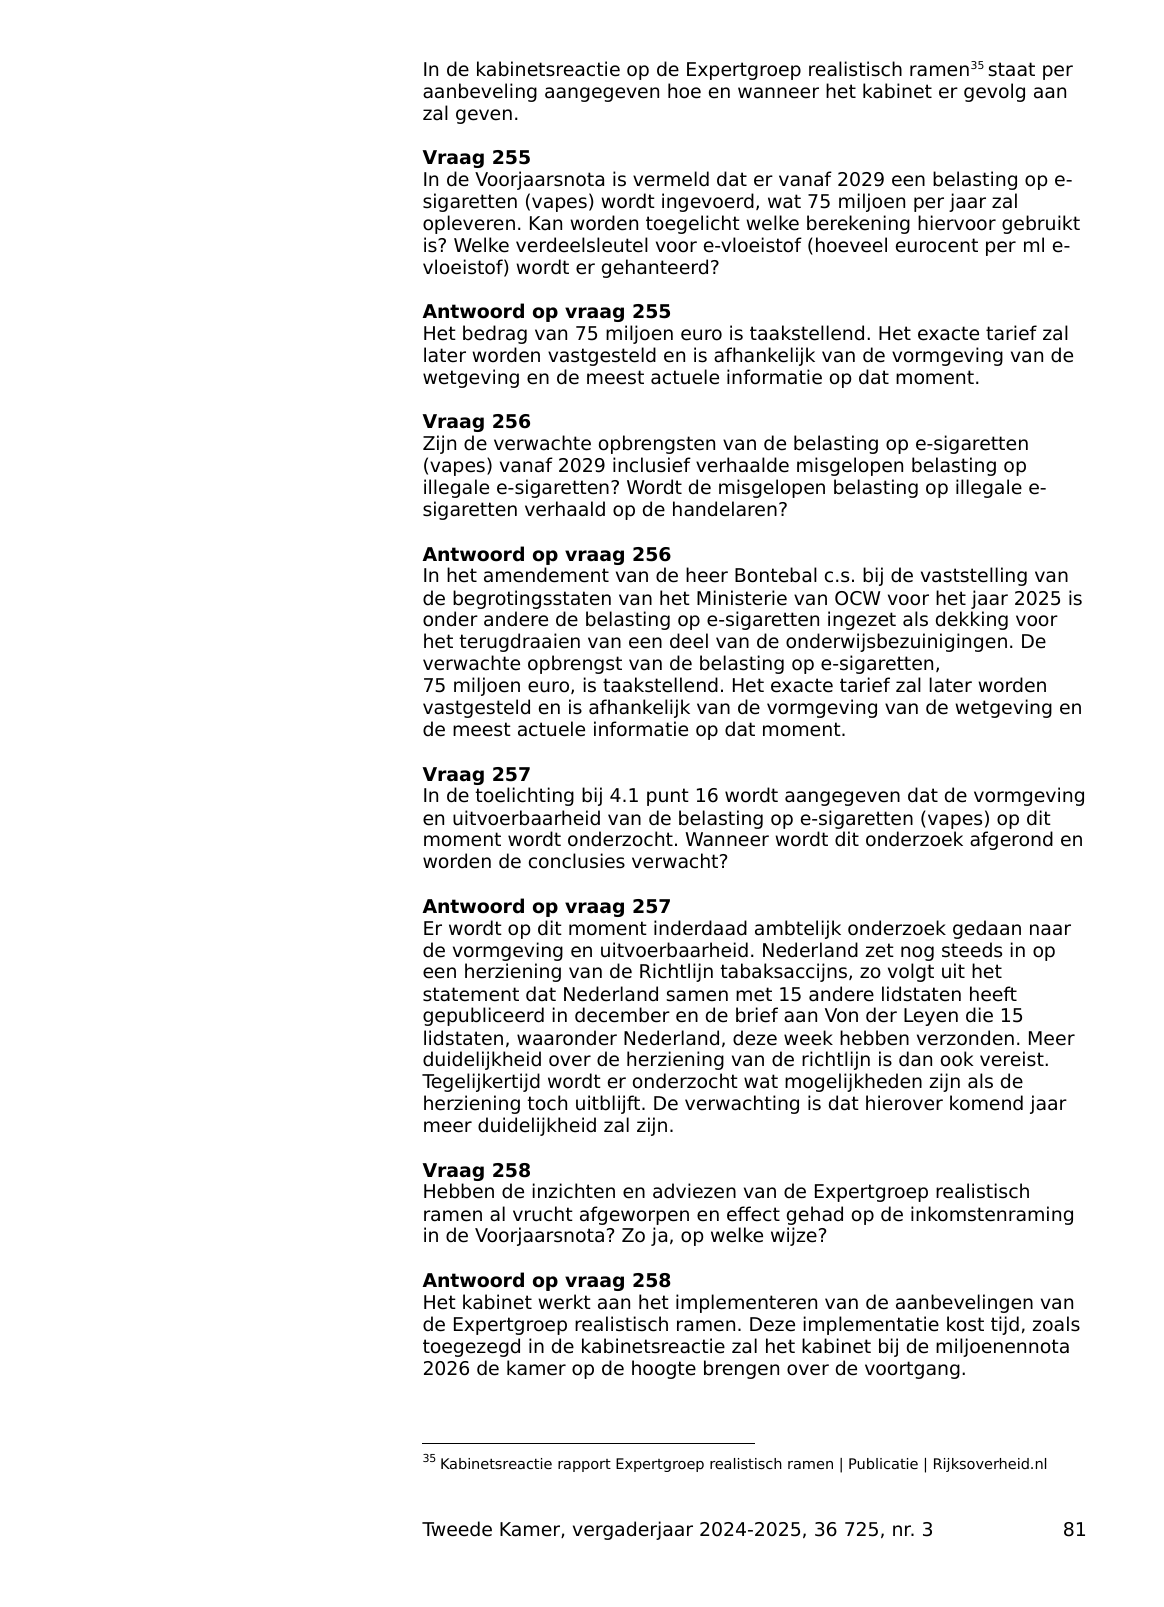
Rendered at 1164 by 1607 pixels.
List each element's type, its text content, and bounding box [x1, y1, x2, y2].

text Vraag 255 [422, 147, 1087, 169]
text In het amendement van de heer Bontebal c.s. bij de vaststelling van de begrotingsstaten van het Ministerie van OCW voor het jaar 2025 is onder andere de belasting op e-sigaretten ingezet als dekking voor het terugdraaien van een deel van de onderwijsbezuinigingen. De verwachte opbrengst van de belasting op e-sigaretten, 75 miljoen euro, is taakstellend. Het exacte tarief zal later worden vastgesteld en is afhankelijk van de vormgeving van de wetgeving en de meest actuele informatie op dat moment. [422, 565, 1087, 741]
text Antwoord op vraag 258 [422, 1269, 1087, 1292]
text In de Voorjaarsnota is vermeld dat er vanaf 2029 een belasting op e-sigaretten (vapes) wordt ingevoerd, wat 75 miljoen per jaar zal opleveren. Kan worden toegelicht welke berekening hiervoor gebruikt is? Welke verdeelsleutel voor e-vloeistof (hoeveel eurocent per ml e-vloeistof) wordt er gehanteerd? [422, 169, 1087, 279]
text Er wordt op dit moment inderdaad ambtelijk onderzoek gedaan naar de vormgeving en uitvoerbaarheid. Nederland zet nog steeds in op een herziening van de Richtlijn tabaksaccijns, zo volgt uit het statement dat Nederland samen met 15 andere lidstaten heeft gepubliceerd in december en de brief aan Von der Leyen die 15 lidstaten, waaronder Nederland, deze week hebben verzonden. Meer duidelijkheid over de herziening van de richtlijn is dan ook vereist. Tegelijkertijd wordt er onderzocht wat mogelijkheden zijn als de herziening toch uitblijft. De verwachting is dat hierover komend jaar meer duidelijkheid zal zijn. [422, 917, 1087, 1137]
text Vraag 258 [422, 1159, 1087, 1181]
text Zijn de verwachte opbrengsten van de belasting op e-sigaretten (vapes) vanaf 2029 inclusief verhaalde misgelopen belasting op illegale e-sigaretten? Wordt de misgelopen belasting op illegale e-sigaretten verhaald op de handelaren? [422, 433, 1087, 521]
text Het kabinet werkt aan het implementeren van de aanbevelingen van de Expertgroep realistisch ramen. Deze implementatie kost tijd, zoals toegezegd in de kabinetsreactie zal het kabinet bij de miljoenennota 2026 de kamer op de hoogte brengen over de voortgang. [422, 1292, 1087, 1379]
text Vraag 257 [422, 763, 1087, 785]
text Antwoord op vraag 257 [422, 896, 1087, 917]
text Vraag 256 [422, 411, 1087, 433]
text Hebben de inzichten en adviezen van de Expertgroep realistisch ramen al vrucht afgeworpen en effect gehad op de inkomstenraming in de Voorjaarsnota? Zo ja, op welke wijze? [422, 1181, 1087, 1247]
text Kabinetsreactie rapport Expertgroep realistisch ramen | Publicatie | Rijksoverheid.nl [422, 1452, 1087, 1474]
text Antwoord op vraag 255 [422, 301, 1087, 323]
text Antwoord op vraag 256 [422, 543, 1087, 565]
text Het bedrag van 75 miljoen euro is taakstellend. Het exacte tarief zal later worden vastgesteld en is afhankelijk van de vormgeving van de wetgeving en de meest actuele informatie op dat moment. [422, 323, 1087, 389]
text In de kabinetsreactie op de Expertgroep realistisch ramenstaat per aanbeveling aangegeven hoe en wanneer het kabinet er gevolg aan zal geven. [422, 59, 1087, 125]
text In de toelichting bij 4.1 punt 16 wordt aangegeven dat de vormgeving en uitvoerbaarheid van de belasting op e-sigaretten (vapes) op dit moment wordt onderzocht. Wanneer wordt dit onderzoek afgerond en worden de conclusies verwacht? [422, 785, 1087, 873]
